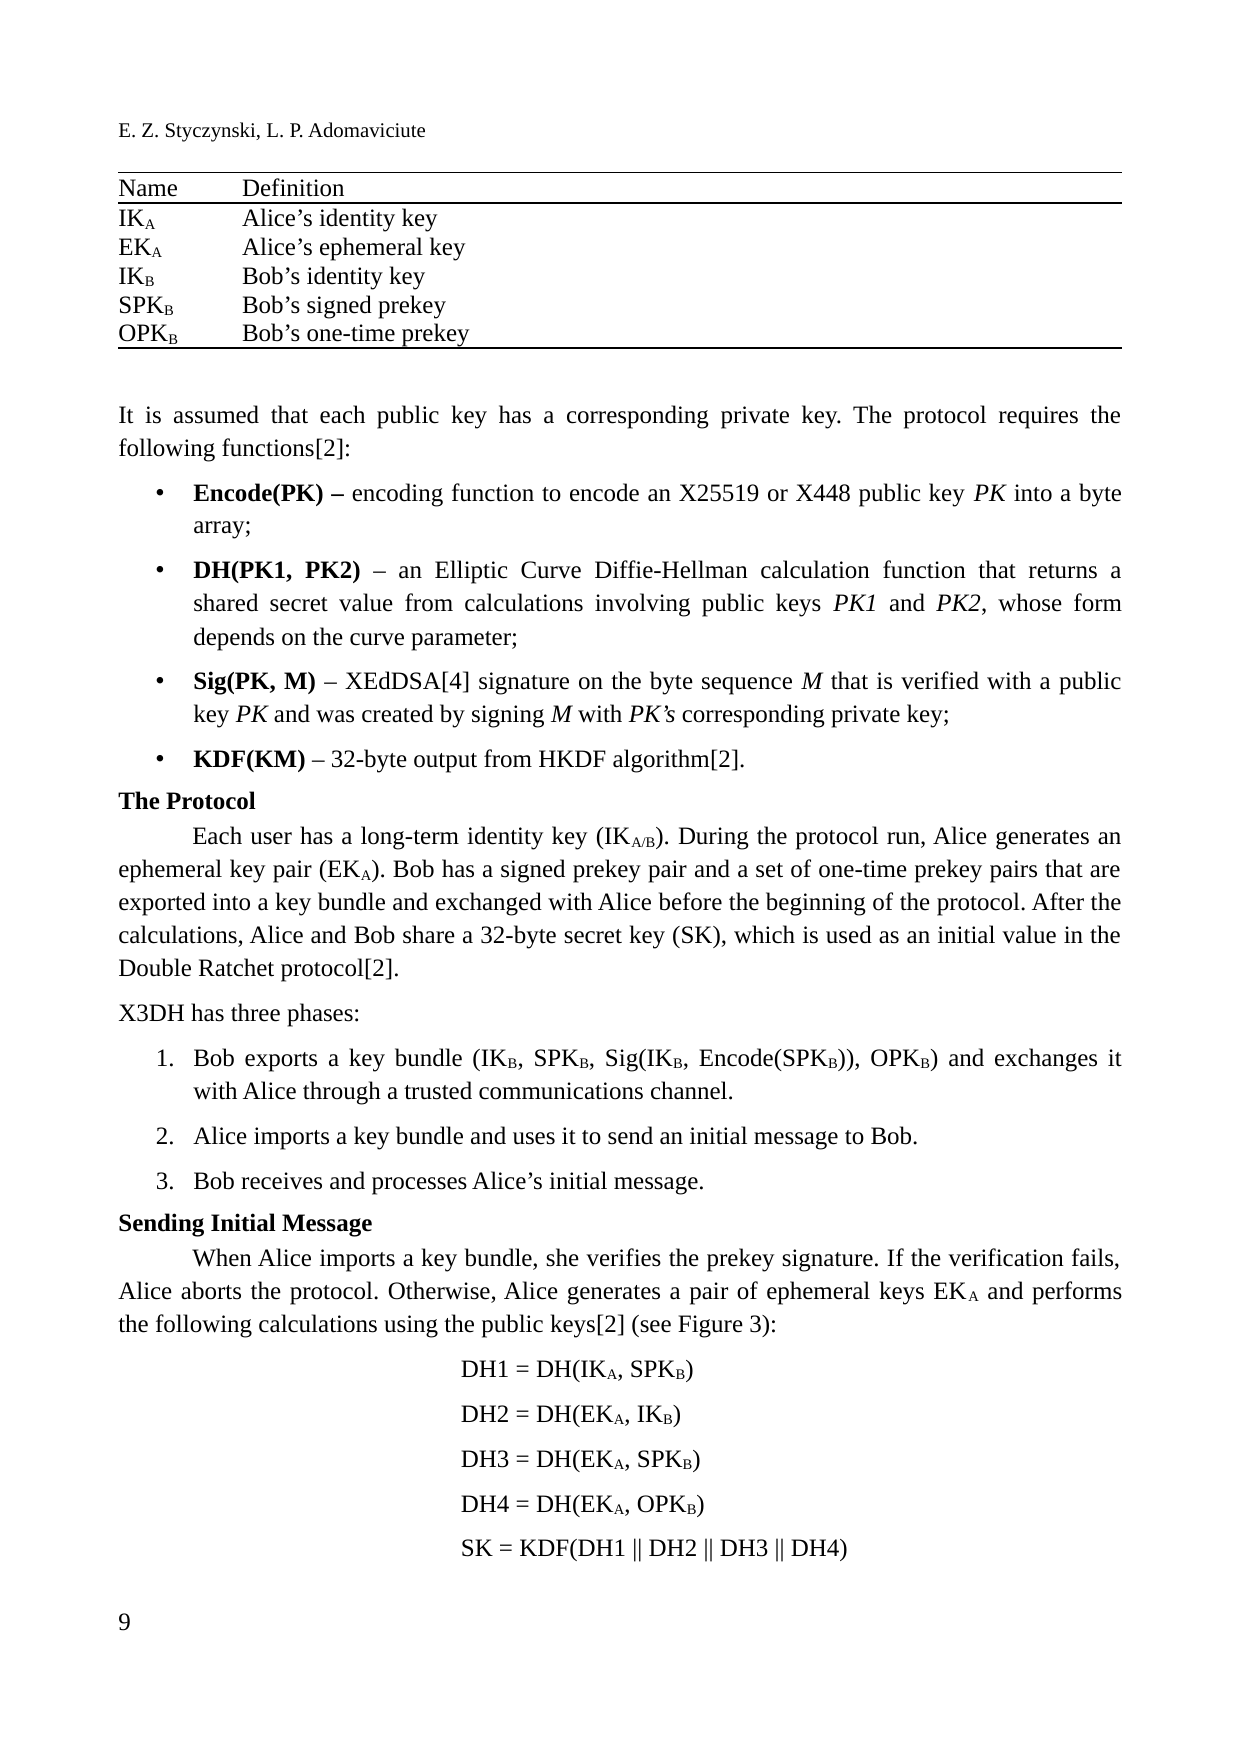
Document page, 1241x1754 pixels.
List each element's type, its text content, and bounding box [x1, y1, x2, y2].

list DH(PK1, PK2) – an Elliptic Curve Diffie-Hellman calculation function that returns a shared secret value from calculations involving public keys PK1 and PK2, whose form depends on the curve parameter; [156, 556, 1122, 650]
table_cell SPKB [118, 290, 242, 318]
text SK = KDF(DH1 || DH2 || DH3 || DH4) [461, 1533, 1122, 1562]
list Encode(PK) – encoding function to encode an X25519 or X448 public key PK into a byte array; [156, 478, 1122, 539]
table_cell Bob’s one-time prekey [242, 319, 1122, 347]
text DH2 = DH(EKA, IKB) [461, 1399, 1122, 1428]
table_cell IKA [118, 204, 242, 232]
subtitle The Protocol [118, 786, 1122, 815]
list KDF(KM) – 32-byte output from HKDF algorithm[2]. [156, 744, 1122, 773]
table_cell Alice’s identity key [242, 204, 1122, 232]
table_cell IKB [118, 261, 242, 290]
text X3DH has three phases: [118, 998, 1122, 1027]
table_cell EKA [118, 232, 242, 261]
list Bob receives and processes Alice’s initial message. [156, 1166, 1122, 1195]
text DH1 = DH(IKA, SPKB) [461, 1354, 1122, 1383]
subtitle Sending Initial Message [118, 1208, 1122, 1236]
table_header Definition [242, 173, 1122, 202]
list Sig(PK, M) – XEdDSA[4] signature on the byte sequence M that is verified with a public key PK and was created by signing M with PK’s corresponding private key; [156, 666, 1122, 728]
list Bob exports a key bundle (IKB, SPKB, Sig(IKB, Encode(SPKB)), OPKB) and exchanges it with Alice through a trusted communications channel. [156, 1043, 1122, 1105]
list Alice imports a key bundle and uses it to send an initial message to Bob. [156, 1121, 1122, 1150]
table_cell Bob’s signed prekey [242, 290, 1122, 318]
text DH3 = DH(EKA, SPKB) [461, 1444, 1122, 1472]
table_header Name [118, 173, 242, 202]
table_cell OPKB [118, 319, 242, 347]
table_cell Bob’s identity key [242, 261, 1122, 290]
table_cell Alice’s ephemeral key [242, 232, 1122, 261]
text Each user has a long-term identity key (IKA/B). During the protocol run, Alice generates an ephemeral key pair (EKA). Bob has a signed prekey pair and a set of one-time prekey pairs that are exported into a key bundle and exchanged with Alice before the beginning of the protocol. After the calculations, Alice and Bob share a 32-byte secret key (SK), which is used as an initial value in the Double Ratchet protocol[2]. [118, 821, 1122, 982]
text It is assumed that each public key has a corresponding private key. The protocol requires the following functions[2]: [118, 400, 1122, 461]
text When Alice imports a key bundle, she verifies the prekey signature. If the verification fails, Alice aborts the protocol. Otherwise, Alice generates a pair of ephemeral keys EKA and performs the following calculations using the public keys[2] (see Figure 3): [118, 1243, 1122, 1338]
text DH4 = DH(EKA, OPKB) [461, 1489, 1122, 1517]
